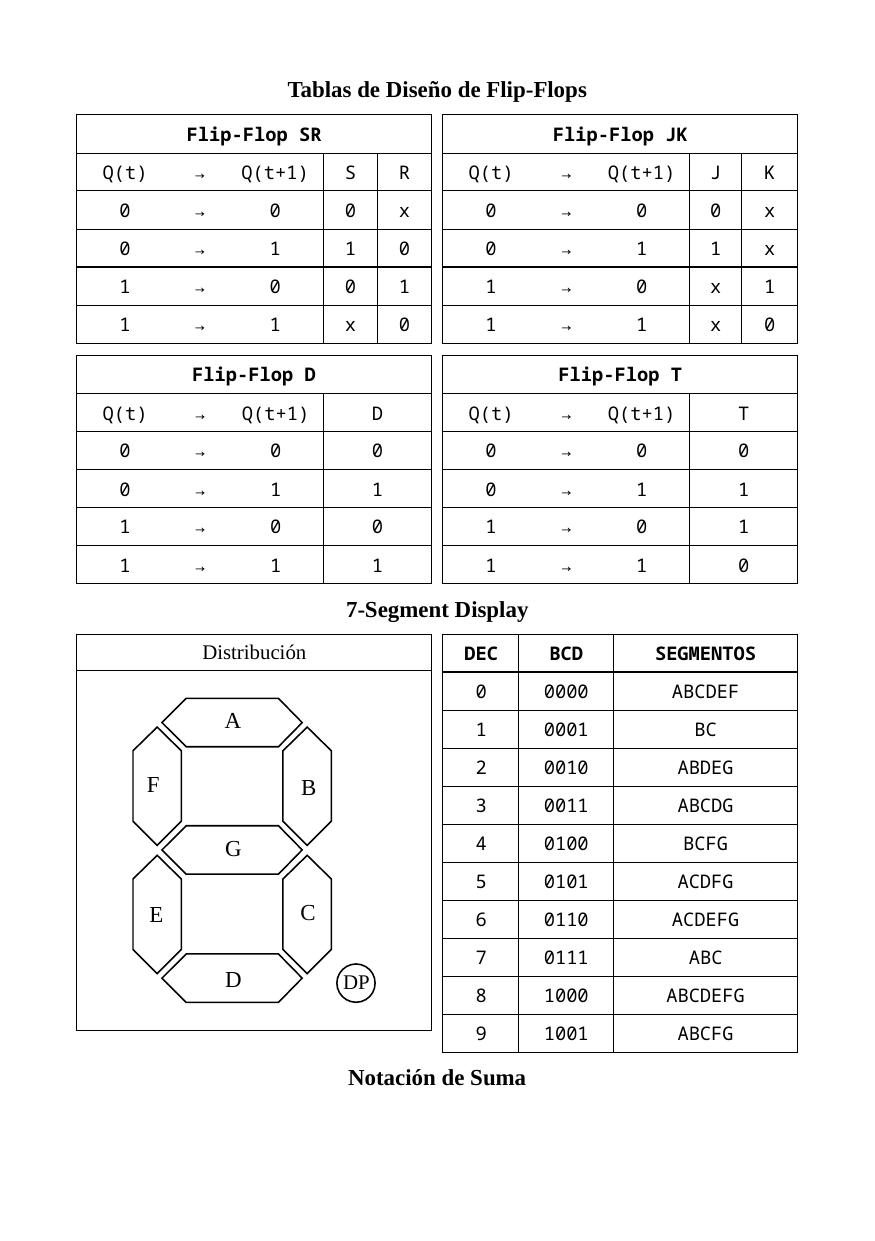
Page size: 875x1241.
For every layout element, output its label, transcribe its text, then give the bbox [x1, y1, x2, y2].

table_cell ACDEFG [614, 901, 797, 938]
table_cell 0 [690, 191, 741, 228]
table_cell 1001 [519, 1015, 613, 1052]
table_cell ABDEG [614, 749, 797, 786]
table_cell 1 [690, 230, 741, 266]
table_cell BC [614, 711, 797, 747]
table_cell 0 [324, 268, 377, 304]
table_cell 0010 [519, 749, 613, 786]
table_cell 0 [227, 191, 323, 228]
table_cell [437, 628, 803, 1058]
table_cell J [690, 154, 741, 190]
table_cell 1 [443, 711, 518, 747]
table_cell 1 [593, 470, 689, 507]
table_cell 0 [227, 268, 323, 304]
table_header Flip-Flop JK [443, 115, 797, 152]
table_cell → [539, 268, 593, 304]
table_cell S [324, 154, 377, 190]
table_cell 0 [742, 306, 797, 342]
table_cell D [324, 394, 431, 431]
table_cell → [539, 230, 593, 266]
table_cell → [539, 432, 593, 469]
table_header Distribución [77, 635, 431, 670]
table_cell 1000 [519, 977, 613, 1014]
table_cell x [690, 306, 741, 342]
table_cell 1 [443, 508, 539, 545]
table_cell 0 [443, 432, 539, 469]
table_cell BCFG [614, 825, 797, 862]
table_cell 0 [227, 432, 323, 469]
table_cell 0 [593, 191, 689, 228]
table_cell 0001 [519, 711, 613, 747]
table_cell 0 [324, 508, 431, 545]
table_cell 0 [443, 191, 539, 228]
table_header SEGMENTOS [614, 635, 797, 671]
table_header BCD [519, 635, 613, 671]
table_cell ABCDEF [614, 673, 797, 709]
table_cell → [173, 470, 227, 507]
table_cell 1 [443, 546, 539, 583]
table_cell 1 [227, 230, 323, 266]
table_cell 1 [690, 470, 797, 507]
table_cell [71, 109, 437, 349]
table_cell x [742, 230, 797, 266]
table_cell 0 [443, 673, 518, 709]
table_header Flip-Flop D [77, 356, 431, 393]
table_cell Q(t+1) [227, 394, 323, 431]
table_cell 1 [77, 508, 173, 545]
table_cell 0 [77, 191, 173, 228]
table_cell → [539, 470, 593, 507]
table_cell 9 [443, 1015, 518, 1052]
table_cell 1 [593, 306, 689, 342]
table_cell 6 [443, 901, 518, 938]
table_cell 1 [77, 268, 173, 304]
table_cell 0 [378, 306, 431, 342]
table_cell 7 [443, 939, 518, 976]
table_cell → [539, 154, 593, 190]
table_cell Q(t+1) [593, 154, 689, 190]
table_cell [71, 628, 437, 1058]
table_cell Q(t) [77, 154, 173, 190]
table_cell 1 [593, 230, 689, 266]
table_cell 3 [443, 787, 518, 823]
table_cell 1 [227, 546, 323, 583]
table_cell 0011 [519, 787, 613, 823]
table_cell [77, 671, 431, 1030]
table_header DEC [443, 635, 518, 671]
table_cell 1 [324, 230, 377, 266]
table_cell 0 [593, 432, 689, 469]
table_header Notación de Suma [71, 1059, 803, 1096]
table_cell 1 [324, 470, 431, 507]
table_cell ABCFG [614, 1015, 797, 1052]
table_cell T [690, 394, 797, 431]
table_cell 8 [443, 977, 518, 1014]
table_cell → [539, 306, 593, 342]
table_cell x [742, 191, 797, 228]
table_cell 1 [227, 470, 323, 507]
table_cell 1 [443, 268, 539, 304]
table_cell → [173, 191, 227, 228]
table_cell 2 [443, 749, 518, 786]
table_cell Q(t+1) [593, 394, 689, 431]
table_cell [437, 109, 803, 349]
table_cell 0 [690, 546, 797, 583]
table_cell 5 [443, 863, 518, 899]
table_cell R [378, 154, 431, 190]
table_cell 0 [593, 508, 689, 545]
table_cell ABCDG [614, 787, 797, 823]
table_cell x [378, 191, 431, 228]
table_cell 0110 [519, 901, 613, 938]
table_cell 0 [593, 268, 689, 304]
table_cell 0 [77, 230, 173, 266]
table_cell 0100 [519, 825, 613, 862]
table_cell 1 [593, 546, 689, 583]
table_cell 0 [77, 432, 173, 469]
table_cell Q(t) [443, 394, 539, 431]
table_header Tablas de Diseño de Flip-Flops [71, 71, 803, 109]
table_cell 0 [378, 230, 431, 266]
table_cell → [539, 508, 593, 545]
table_cell 0 [690, 432, 797, 469]
table_cell 1 [227, 306, 323, 342]
table_cell → [539, 546, 593, 583]
table_cell ABCDEFG [614, 977, 797, 1014]
table_cell → [173, 230, 227, 266]
table_cell 1 [378, 268, 431, 304]
table_cell 0101 [519, 863, 613, 899]
table_cell 1 [77, 546, 173, 583]
table_cell Q(t) [77, 394, 173, 431]
table_cell 0 [77, 470, 173, 507]
table_cell → [173, 268, 227, 304]
table_cell 0000 [519, 673, 613, 709]
table_cell 1 [742, 268, 797, 304]
table_cell 0 [324, 191, 377, 228]
table_cell Q(t+1) [227, 154, 323, 190]
table_cell 1 [690, 508, 797, 545]
table_cell x [324, 306, 377, 342]
table_header Flip-Flop T [443, 356, 797, 393]
table_cell Q(t) [443, 154, 539, 190]
table_cell ACDFG [614, 863, 797, 899]
table_cell x [690, 268, 741, 304]
table_cell → [173, 306, 227, 342]
table_cell ABC [614, 939, 797, 976]
table_cell [71, 349, 437, 590]
table_cell → [173, 154, 227, 190]
table_cell 4 [443, 825, 518, 862]
table_header 7-Segment Display [71, 590, 803, 628]
table_cell → [173, 394, 227, 431]
table_cell 0 [443, 470, 539, 507]
table_cell 1 [324, 546, 431, 583]
table_cell → [173, 508, 227, 545]
table_cell 0 [443, 230, 539, 266]
table_cell → [173, 546, 227, 583]
table_cell → [539, 394, 593, 431]
table_header Flip-Flop SR [77, 115, 431, 152]
table_cell 1 [77, 306, 173, 342]
table_cell 0 [324, 432, 431, 469]
table_cell → [173, 432, 227, 469]
table_cell 0 [227, 508, 323, 545]
table_cell → [539, 191, 593, 228]
table_cell K [742, 154, 797, 190]
table_cell 0111 [519, 939, 613, 976]
table_cell [437, 349, 803, 590]
table_cell 1 [443, 306, 539, 342]
